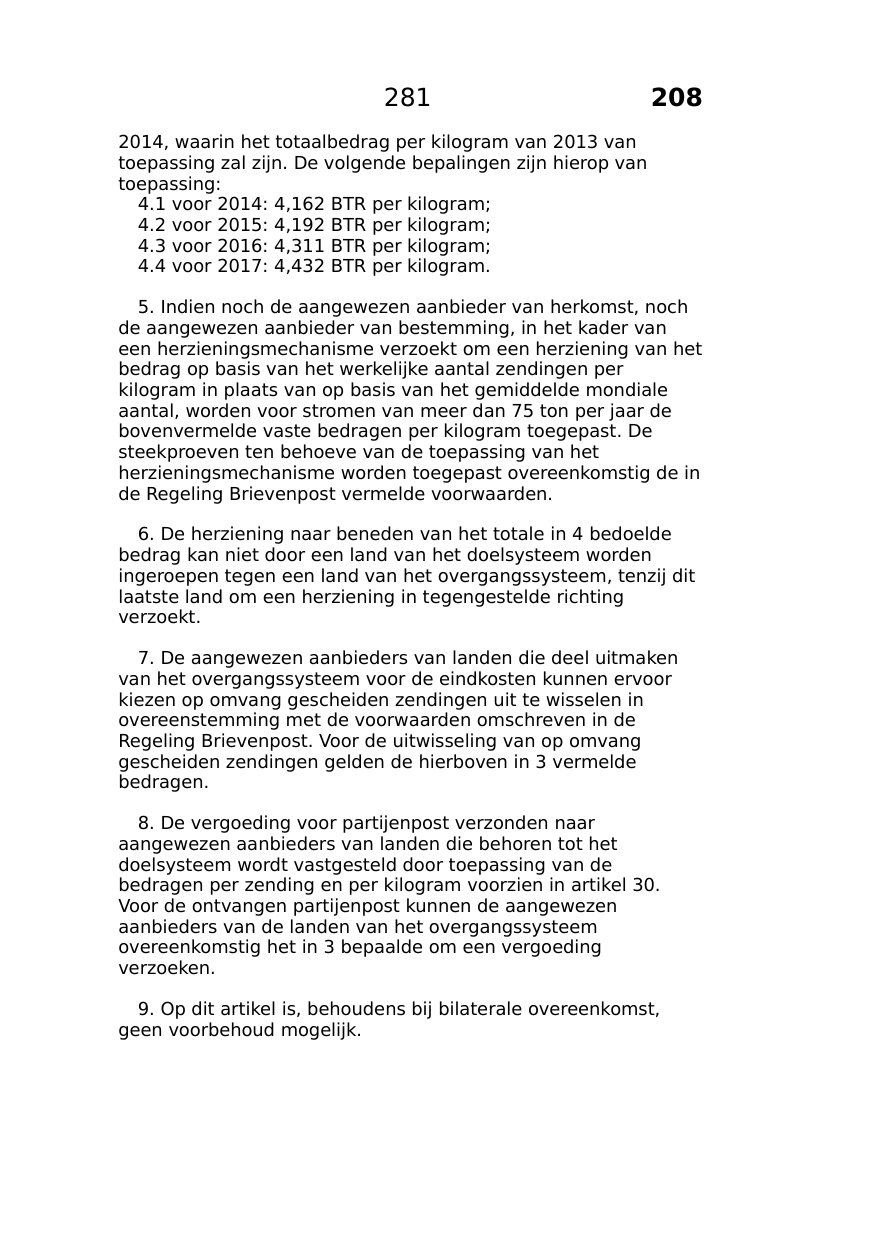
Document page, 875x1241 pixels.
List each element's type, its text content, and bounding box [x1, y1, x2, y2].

text 4.1 voor 2014: 4,162 BTR per kilogram; [118, 194, 703, 215]
text 4.3 voor 2016: 4,311 BTR per kilogram; [118, 236, 703, 256]
text 4.2 voor 2015: 4,192 BTR per kilogram; [118, 215, 703, 236]
text 5. Indien noch de aangewezen aanbieder van herkomst, noch de aangewezen aanbieder van bestemming, in het kader van een herzieningsmechanisme verzoekt om een herziening van het bedrag op basis van het werkelijke aantal zendingen per kilogram in plaats van op basis van het gemiddelde mondiale aantal, worden voor stromen van meer dan 75 ton per jaar de bovenvermelde vaste bedragen per kilogram toegepast. De steekproeven ten behoeve van de toepassing van het herzieningsmechanisme worden toegepast overeenkomstig de in de Regeling Brievenpost vermelde voorwaarden. [118, 297, 703, 504]
text 9. Op dit artikel is, behoudens bij bilaterale overeenkomst, geen voorbehoud mogelijk. [118, 999, 703, 1040]
text 2014, waarin het totaalbedrag per kilogram van 2013 van toepassing zal zijn. De volgende bepalingen zijn hierop van toepassing: [118, 132, 703, 194]
text 7. De aangewezen aanbieders van landen die deel uitmaken van het overgangssysteem voor de eindkosten kunnen ervoor kiezen op omvang gescheiden zendingen uit te wisselen in overeenstemming met de voorwaarden omschreven in de Regeling Brievenpost. Voor de uitwisseling van op omvang gescheiden zendingen gelden de hierboven in 3 vermelde bedragen. [118, 648, 703, 793]
text 8. De vergoeding voor partijenpost verzonden naar aangewezen aanbieders van landen die behoren tot het doelsysteem wordt vastgesteld door toepassing van de bedragen per zending en per kilogram voorzien in artikel 30. Voor de ontvangen partijenpost kunnen de aangewezen aanbieders van de landen van het overgangssysteem overeenkomstig het in 3 bepaalde om een vergoeding verzoeken. [118, 813, 703, 979]
text 4.4 voor 2017: 4,432 BTR per kilogram. [118, 256, 703, 277]
text 6. De herziening naar beneden van het totale in 4 bedoelde bedrag kan niet door een land van het doelsysteem worden ingeroepen tegen een land van het overgangssysteem, tenzij dit laatste land om een herziening in tegengestelde richting verzoekt. [118, 524, 703, 628]
